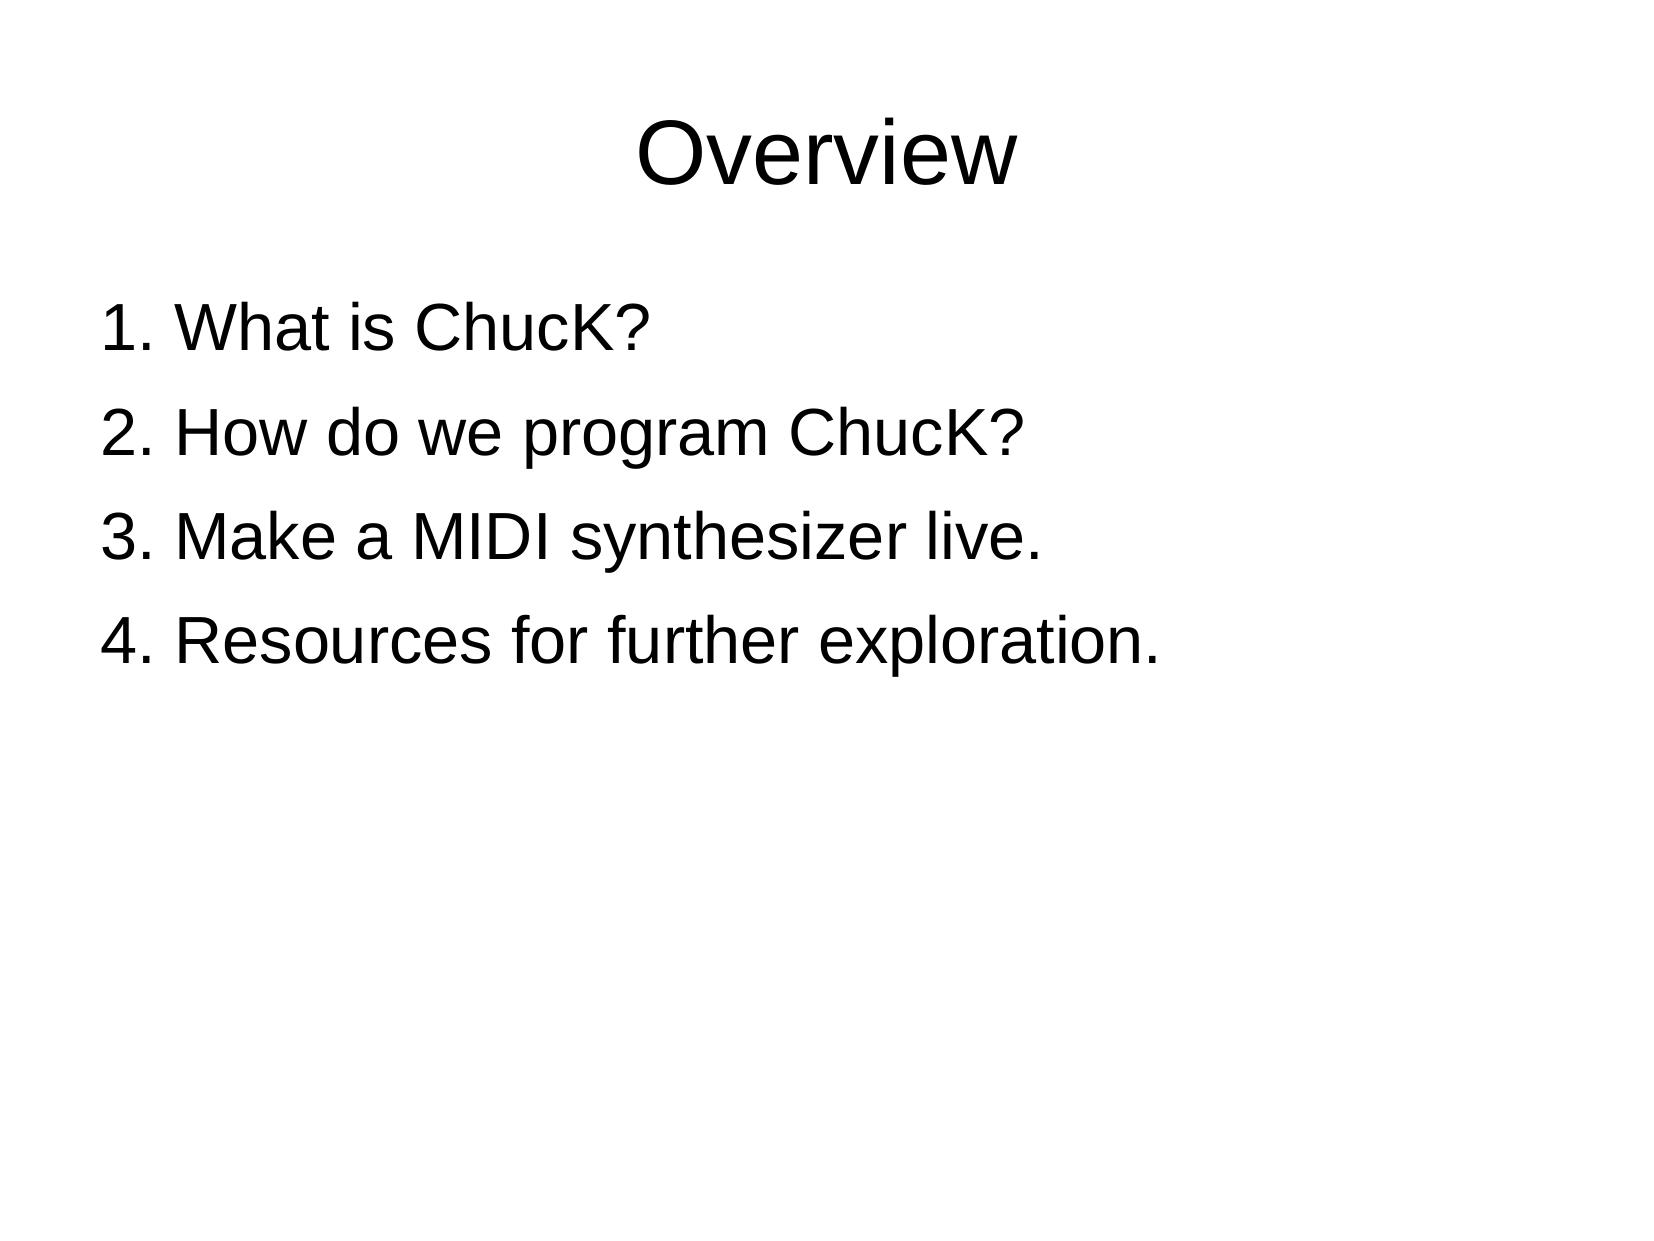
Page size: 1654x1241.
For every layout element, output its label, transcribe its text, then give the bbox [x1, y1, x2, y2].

list What is ChucK? How do we program ChucK? Make a MIDI synthesizer live. Resources for further exploration. [82, 290, 1538, 1010]
title Overview [82, 49, 1571, 257]
